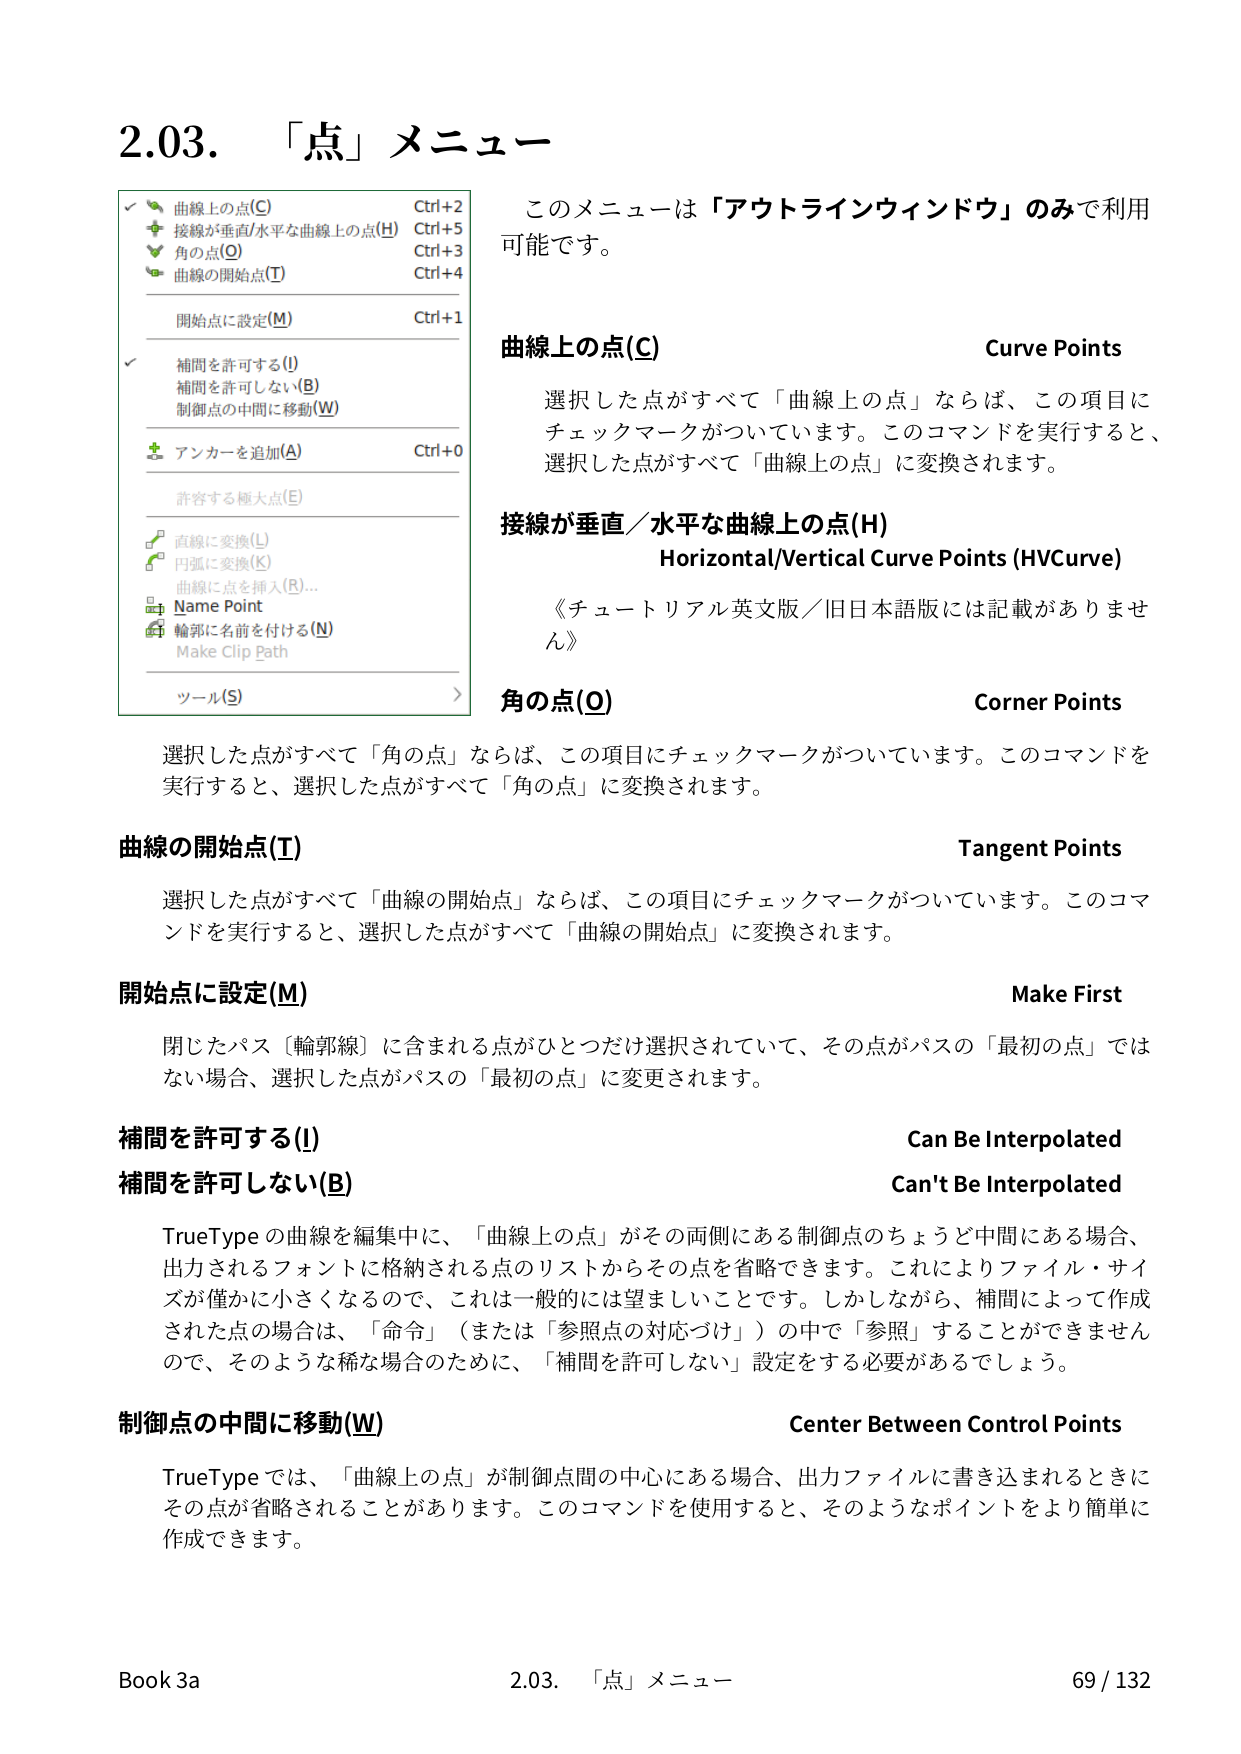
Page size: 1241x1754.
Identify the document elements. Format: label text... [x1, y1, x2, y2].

text 補間を許可しない(B) Can't Be Interpolated [106, 1157, 1163, 1205]
text 選択した点がすべて「曲線上の点」ならば、この項目にチェックマークがついています。このコマンドを実行すると、選択した点がすべて「曲線上の点」に変換されます。 [471, 378, 1163, 484]
text 角の点(O) Corner Points [106, 676, 1163, 724]
picture [119, 191, 470, 715]
text TrueType では、「曲線上の点」が制御点間の中心にある場合、出力ファイルに書き込まれるときにその点が省略されることがあります。このコマンドを使用すると、そのようなポイントをより簡単に作成できます。 [150, 1454, 1163, 1554]
text 制御点の中間に移動(W) Center Between Control Points [106, 1397, 1163, 1446]
text 補間を許可する(I) Can Be Interpolated [106, 1113, 1163, 1155]
subtitle 2.03. 「点」メニュー [118, 109, 1152, 169]
text 閉じたパス〔輪郭線〕に含まれる点がひとつだけ選択されていて、その点がパスの「最初の点」ではない場合、選択した点がパスの「最初の点」に変更されます。 [150, 1023, 1163, 1098]
text 接線が垂直／水平な曲線上の点(H) Horizontal/Vertical Curve Points (HVCurve) [471, 499, 1163, 578]
text 開始点に設定(M) Make First [106, 967, 1163, 1015]
text 選択した点がすべて「曲線の開始点」ならば、この項目にチェックマークがついています。このコマンドを実行すると、選択した点がすべて「曲線の開始点」に変換されます。 [150, 878, 1163, 953]
text TrueType の曲線を編集中に、「曲線上の点」がその両側にある制御点のちょうど中間にある場合、出力されるフォントに格納される点のリストからその点を省略できます。これによりファイル・サイズが僅かに小さくなるので、これは一般的には望ましいことです。しかしながら、補間によって作成された点の場合は、「命令」（または「参照点の対応づけ」）の中で「参照」することができませんので、そのような稀な場合のために、「補間を許可しない」設定をする必要があるでしょう。 [150, 1213, 1163, 1383]
text このメニューは「アウトラインウィンドウ」のみで利用可能です。 [471, 190, 1152, 262]
text 選択した点がすべて「角の点」ならば、この項目にチェックマークがついています。このコマンドを実行すると、選択した点がすべて「角の点」に変換されます。 [150, 732, 1163, 807]
text [106, 322, 118, 370]
text 曲線の開始点(T) Tangent Points [106, 822, 1163, 870]
text 曲線上の点(C) Curve Points [471, 322, 1163, 370]
text 《チュートリアル英文版／旧日本語版には記載がありません》 [471, 587, 1163, 661]
